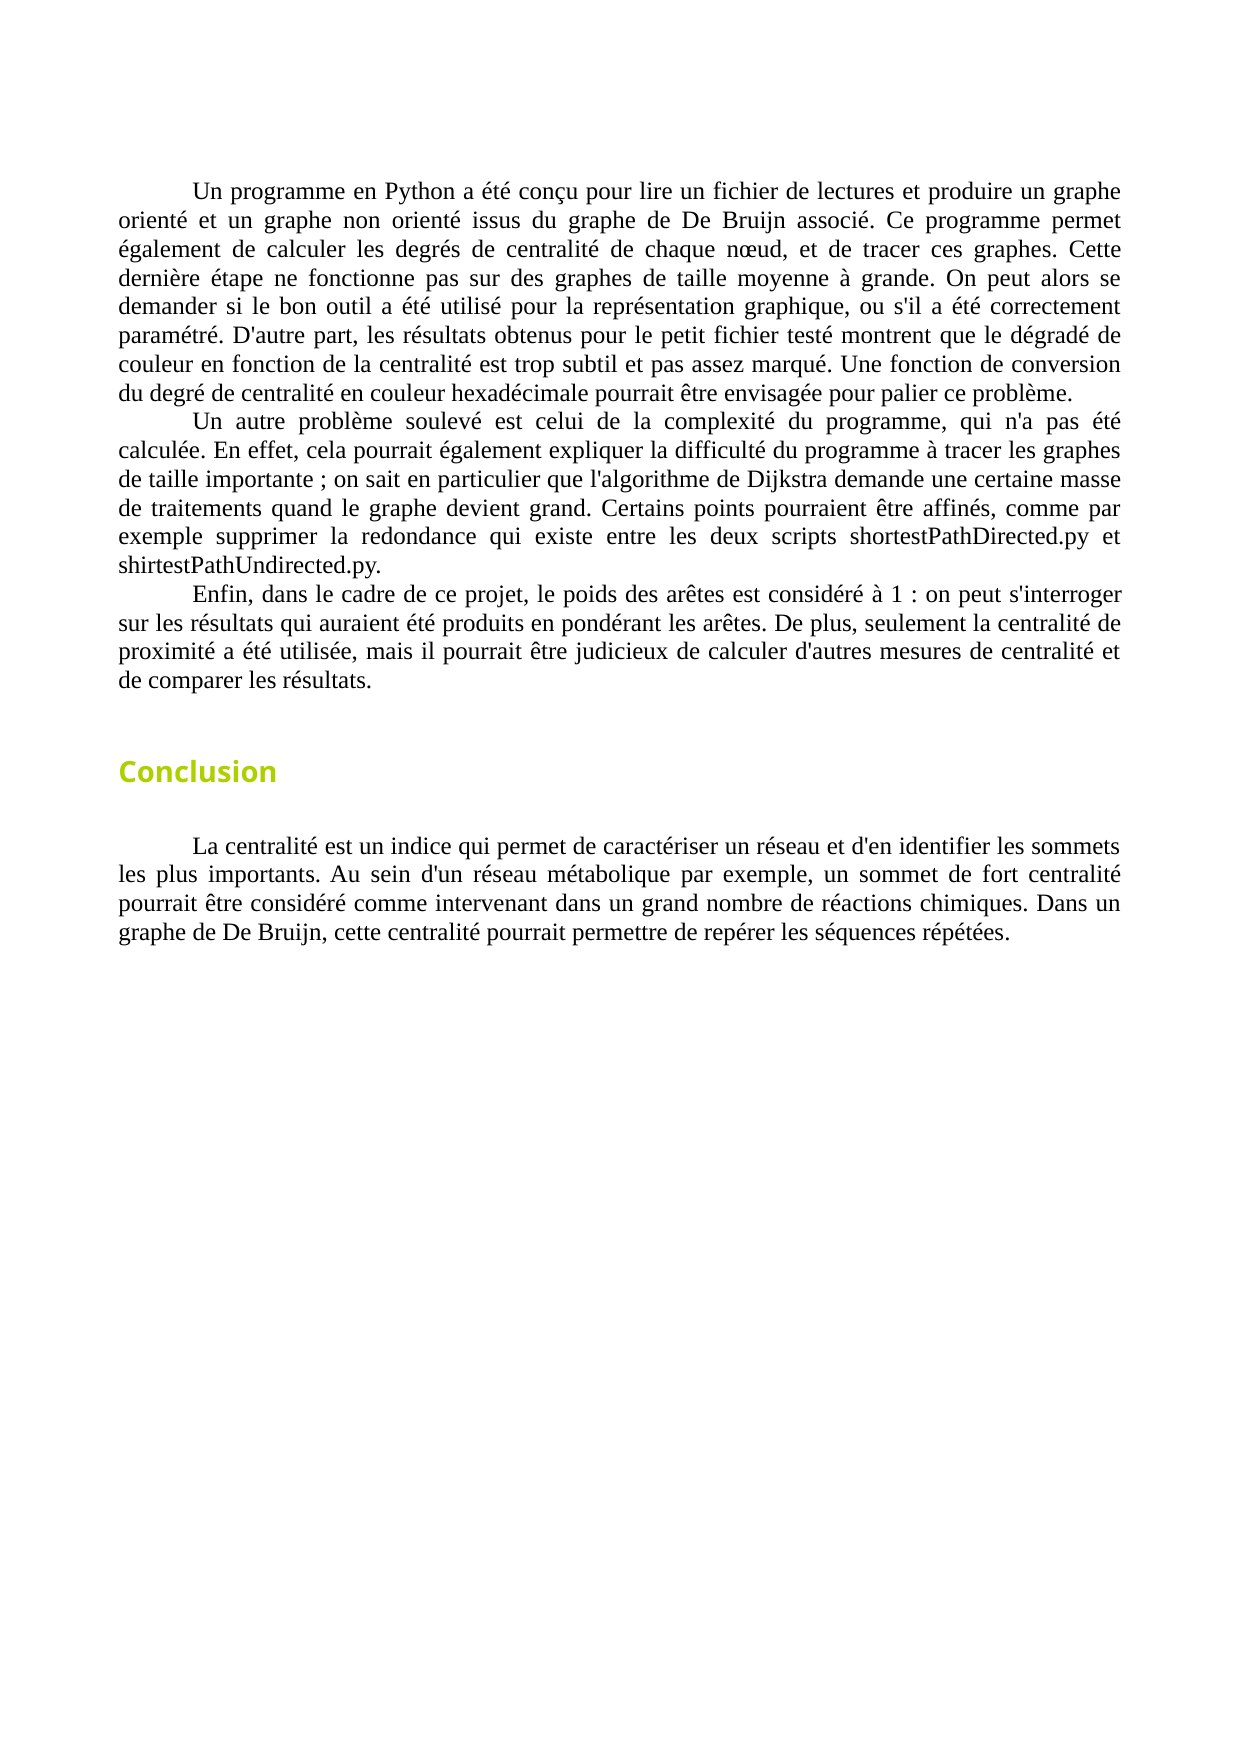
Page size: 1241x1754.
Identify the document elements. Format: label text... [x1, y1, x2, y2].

text Un programme en Python a été conçu pour lire un fichier de lectures et produire un graphe orienté et un graphe non orienté issus du graphe de De Bruijn associé. Ce programme permet également de calculer les degrés de centralité de chaque nœud, et de tracer ces graphes. Cette dernière étape ne fonctionne pas sur des graphes de taille moyenne à grande. On peut alors se demander si le bon outil a été utilisé pour la représentation graphique, ou s'il a été correctement paramétré. D'autre part, les résultats obtenus pour le petit fichier testé montrent que le dégradé de couleur en fonction de la centralité est trop subtil et pas assez marqué. Une fonction de conversion du degré de centralité en couleur hexadécimale pourrait être envisagée pour palier ce problème. [118, 176, 1122, 406]
text Enfin, dans le cadre de ce projet, le poids des arêtes est considéré à 1 : on peut s'interroger sur les résultats qui auraient été produits en pondérant les arêtes. De plus, seulement la centralité de proximité a été utilisée, mais il pourrait être judicieux de calculer d'autres mesures de centralité et de comparer les résultats. [118, 579, 1122, 694]
text Un autre problème soulevé est celui de la complexité du programme, qui n'a pas été calculée. En effet, cela pourrait également expliquer la difficulté du programme à tracer les graphes de taille importante ; on sait en particulier que l'algorithme de Dijkstra demande une certaine masse de traitements quand le graphe devient grand. Certains points pourraient être affinés, comme par exemple supprimer la redondance qui existe entre les deux scripts shortestPathDirected.py et shirtestPathUndirected.py. [118, 406, 1122, 579]
text Conclusion [118, 751, 1122, 791]
text La centralité est un indice qui permet de caractériser un réseau et d'en identifier les sommets les plus importants. Au sein d'un réseau métabolique par exemple, un sommet de fort centralité pourrait être considéré comme intervenant dans un grand nombre de réactions chimiques. Dans un graphe de De Bruijn, cette centralité pourrait permettre de repérer les séquences répétées. [118, 831, 1122, 946]
